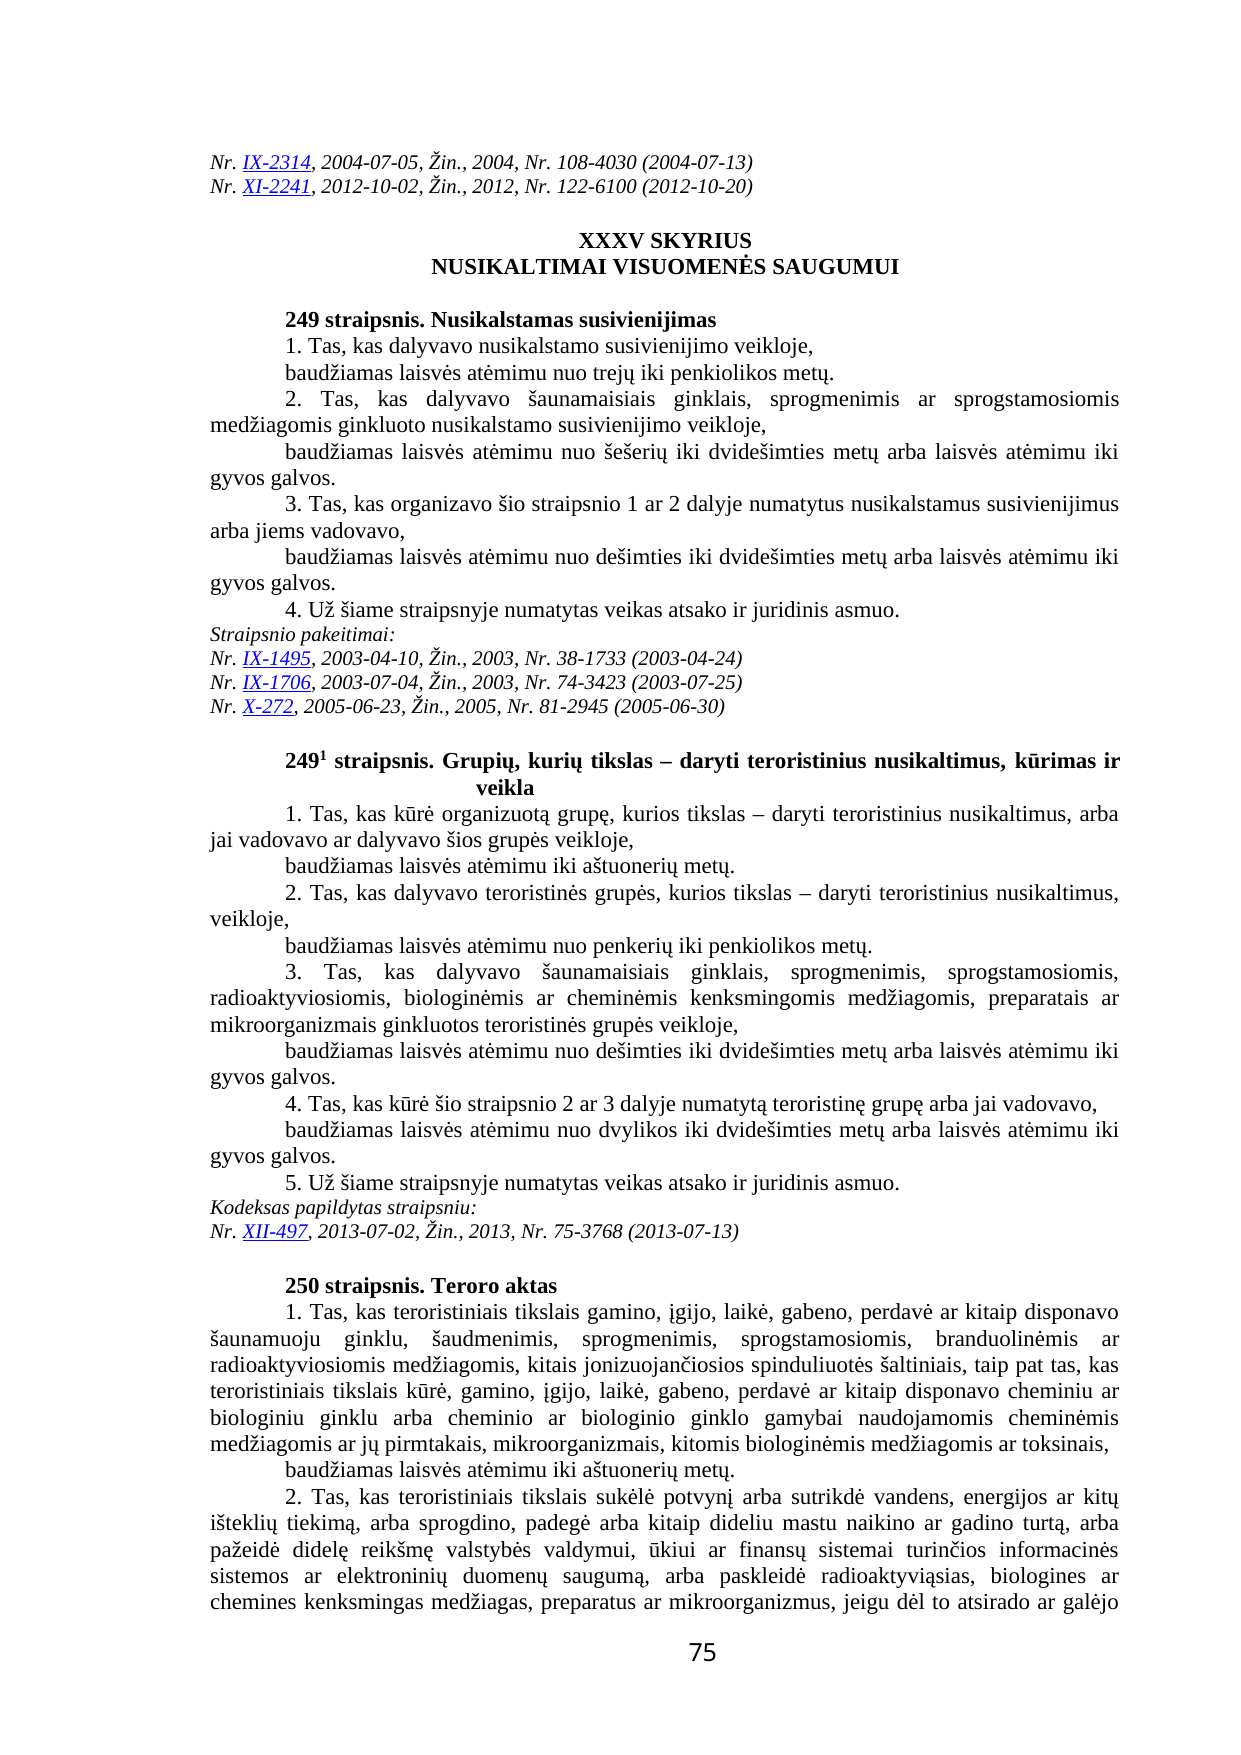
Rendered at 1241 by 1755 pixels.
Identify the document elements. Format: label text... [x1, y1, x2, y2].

text 5. Už šiame straipsnyje numatytas veikas atsako ir juridinis asmuo. [210, 1169, 1120, 1195]
text Nr. IX-1495, 2003-04-10, Žin., 2003, Nr. 38-1733 (2003-04-24) [210, 646, 1120, 670]
text Nr. IX-2314, 2004-07-05, Žin., 2004, Nr. 108-4030 (2004-07-13) [210, 150, 1120, 174]
text Nr. XI-2241, 2012-10-02, Žin., 2012, Nr. 122-6100 (2012-10-20) [210, 174, 1120, 198]
text NUSIKALTIMAI VISUOMENĖS SAUGUMUI [210, 253, 1120, 279]
text baudžiamas laisvės atėmimu nuo šešerių iki dvidešimties metų arba laisvės atėmimu iki gyvos galvos. [210, 438, 1120, 490]
text 2. Tas, kas dalyvavo šaunamaisiais ginklais, sprogmenimis ar sprogstamosiomis medžiagomis ginkluoto nusikalstamo susivienijimo veikloje, [210, 385, 1120, 438]
text 2491 straipsnis. Grupių, kurių tikslas – daryti teroristinius nusikaltimus, kūrimas ir veikla [285, 747, 1120, 800]
text baudžiamas laisvės atėmimu nuo penkerių iki penkiolikos metų. [210, 932, 1120, 958]
subtitle XXXV SKYRIUS [210, 227, 1120, 253]
text Kodeksas papildytas straipsniu: [210, 1195, 1120, 1219]
text 3. Tas, kas organizavo šio straipsnio 1 ar 2 dalyje numatytus nusikalstamus susivienijimus arba jiems vadovavo, [210, 490, 1120, 543]
text 1. Tas, kas kūrė organizuotą grupę, kurios tikslas – daryti teroristinius nusikaltimus, arba jai vadovavo ar dalyvavo šios grupės veikloje, [210, 800, 1120, 853]
text 1. Tas, kas teroristiniais tikslais gamino, įgijo, laikė, gabeno, perdavė ar kitaip disponavo šaunamuoju ginklu, šaudmenimis, sprogmenimis, sprogstamosiomis, branduolinėmis ar radioaktyviosiomis medžiagomis, kitais jonizuojančiosios spinduliuotės šaltiniais, taip pat tas, kas teroristiniais tikslais kūrė, gamino, įgijo, laikė, gabeno, perdavė ar kitaip disponavo cheminiu ar biologiniu ginklu arba cheminio ar biologinio ginklo gamybai naudojamomis cheminėmis medžiagomis ar jų pirmtakais, mikroorganizmais, kitomis biologinėmis medžiagomis ar toksinais, [210, 1298, 1120, 1457]
text baudžiamas laisvės atėmimu nuo dešimties iki dvidešimties metų arba laisvės atėmimu iki gyvos galvos. [210, 543, 1120, 596]
text 2. Tas, kas dalyvavo teroristinės grupės, kurios tikslas – daryti teroristinius nusikaltimus, veikloje, [210, 879, 1120, 932]
text baudžiamas laisvės atėmimu nuo dvylikos iki dvidešimties metų arba laisvės atėmimu iki gyvos galvos. [210, 1116, 1120, 1169]
text baudžiamas laisvės atėmimu nuo trejų iki penkiolikos metų. [210, 359, 1120, 385]
text 2. Tas, kas teroristiniais tikslais sukėlė potvynį arba sutrikdė vandens, energijos ar kitų išteklių tiekimą, arba sprogdino, padegė arba kitaip dideliu mastu naikino ar gadino turtą, arba pažeidė didelę reikšmę valstybės valdymui, ūkiui ar finansų sistemai turinčios informacinės sistemos ar elektroninių duomenų saugumą, arba paskleidė radioaktyviąsias, biologines ar chemines kenksmingas medžiagas, preparatus ar mikroorganizmus, jeigu dėl to atsirado ar galėjo [210, 1483, 1120, 1615]
text 3. Tas, kas dalyvavo šaunamaisiais ginklais, sprogmenimis, sprogstamosiomis, radioaktyviosiomis, biologinėmis ar cheminėmis kenksmingomis medžiagomis, preparatais ar mikroorganizmais ginkluotos teroristinės grupės veikloje, [210, 958, 1120, 1037]
text baudžiamas laisvės atėmimu nuo dešimties iki dvidešimties metų arba laisvės atėmimu iki gyvos galvos. [210, 1037, 1120, 1090]
text baudžiamas laisvės atėmimu iki aštuonerių metų. [210, 1457, 1120, 1483]
text Nr. IX-1706, 2003-07-04, Žin., 2003, Nr. 74-3423 (2003-07-25) [210, 670, 1120, 694]
text 4. Už šiame straipsnyje numatytas veikas atsako ir juridinis asmuo. [210, 596, 1120, 622]
text 4. Tas, kas kūrė šio straipsnio 2 ar 3 dalyje numatytą teroristinę grupę arba jai vadovavo, [210, 1090, 1120, 1116]
text Nr. X-272, 2005-06-23, Žin., 2005, Nr. 81-2945 (2005-06-30) [210, 694, 1120, 718]
text baudžiamas laisvės atėmimu iki aštuonerių metų. [210, 853, 1120, 879]
text 250 straipsnis. Teroro aktas [210, 1272, 1120, 1298]
text Straipsnio pakeitimai: [210, 622, 1120, 646]
text Nr. XII-497, 2013-07-02, Žin., 2013, Nr. 75-3768 (2013-07-13) [210, 1219, 1120, 1243]
text 1. Tas, kas dalyvavo nusikalstamo susivienijimo veikloje, [210, 332, 1120, 359]
text 249 straipsnis. Nusikalstamas susivienijimas [210, 306, 1120, 332]
